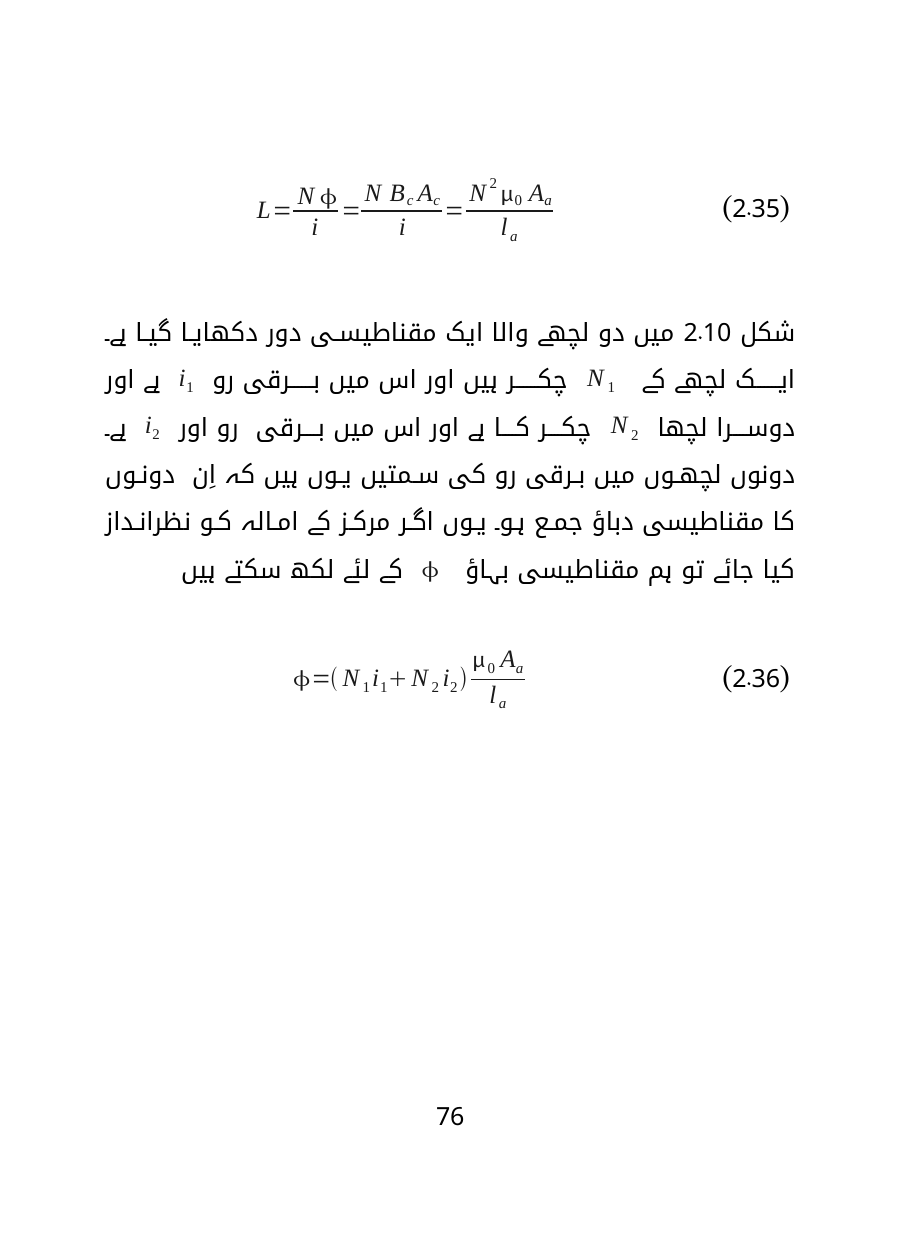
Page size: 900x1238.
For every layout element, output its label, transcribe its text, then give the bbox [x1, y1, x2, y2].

text شکل 2.10 میں دو لچھے والا ایک مقناطیسی دور دکھایا گیا ہے۔ ایک لچھے کے چکر ہیں اور اس میں برقی روہے اور دوسرا لچھاچکر کا ہے اور اس میں برقی رو اورہے۔ دونوں لچھوں میں برقی رو کی سمتیں یوں ہیں کہ اِن دونوں کا مقناطیسی دباؤ جمع ہو۔ یوں اگر مرکز کے امالہ کو نظرانداز کیا جائے تو ہم مقناطیسی بہاؤ کے لئے لکھ سکتے ہیں [105, 309, 795, 593]
table_header (2.35) [695, 169, 795, 262]
table_header [105, 169, 695, 262]
table_header (2.36) [705, 640, 795, 730]
table_header [105, 640, 704, 730]
